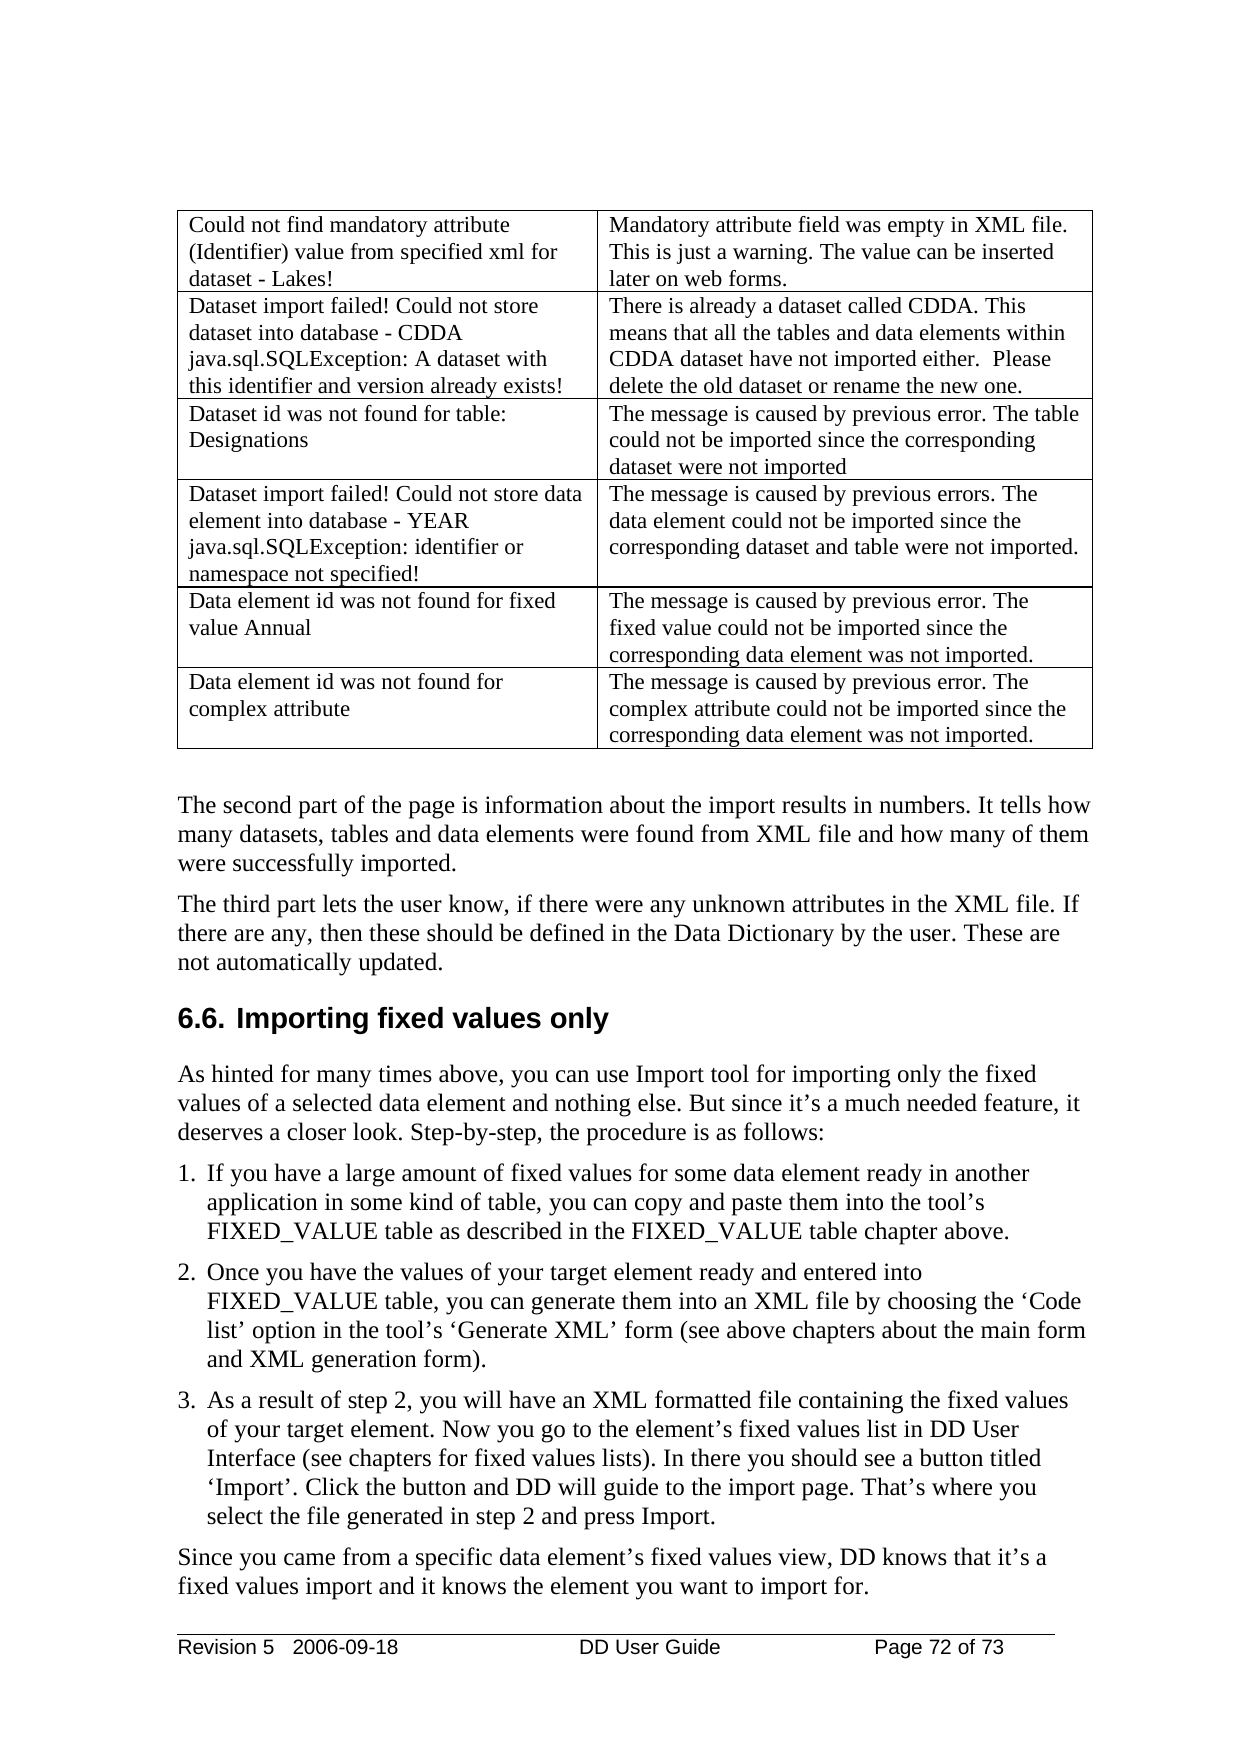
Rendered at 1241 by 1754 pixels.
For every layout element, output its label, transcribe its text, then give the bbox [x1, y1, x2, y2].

table_cell Dataset import failed! Could not store data element into database - YEAR java.sql.SQLException: identifier or namespace not specified! [178, 480, 597, 586]
text The third part lets the user know, if there were any unknown attributes in the XML file. If there are any, then these should be defined in the Data Dictionary by the user. These are not automatically updated. [177, 889, 1092, 976]
table_cell Data element id was not found for fixed value Annual [178, 588, 597, 667]
table_cell Dataset import failed! Could not store dataset into database - CDDA java.sql.SQLException: A dataset with this identifier and version already exists! [178, 292, 597, 398]
subtitle Importing fixed values only [177, 1001, 1092, 1034]
table_cell Mandatory attribute field was empty in XML file. This is just a warning. The value can be inserted later on web forms. [598, 211, 1092, 291]
table_cell There is already a dataset called CDDA. This means that all the tables and data elements within CDDA dataset have not imported either. Please delete the old dataset or rename the new one. [598, 292, 1092, 398]
list As a result of step 2, you will have an XML formatted file containing the fixed values of your target element. Now you go to the element’s fixed values list in DD User Interface (see chapters for fixed values lists). In there you should see a button titled ‘Import’. Click the button and DD will guide to the import page. That’s where you select the file generated in step 2 and press Import. [177, 1385, 1092, 1530]
list If you have a large amount of fixed values for some data element ready in another application in some kind of table, you can copy and paste them into the tool’s FIXED_VALUE table as described in the FIXED_VALUE table chapter above. [177, 1158, 1092, 1245]
table_cell The message is caused by previous errors. The data element could not be imported since the corresponding dataset and table were not imported. [598, 480, 1092, 586]
table_cell The message is caused by previous error. The table could not be imported since the corresponding dataset were not imported [598, 399, 1092, 479]
table_cell The message is caused by previous error. The complex attribute could not be imported since the corresponding data element was not imported. [598, 668, 1092, 748]
text As hinted for many times above, you can use Import tool for importing only the fixed values of a selected data element and nothing else. But since it’s a much needed feature, it deserves a closer look. Step-by-step, the procedure is as follows: [177, 1059, 1092, 1146]
text The second part of the page is information about the import results in numbers. It tells how many datasets, tables and data elements were found from XML file and how many of them were successfully imported. [177, 790, 1092, 877]
text Since you came from a specific data element’s fixed values view, DD knows that it’s a fixed values import and it knows the element you want to import for. [177, 1542, 1092, 1600]
table_cell Dataset id was not found for table: Designations [178, 399, 597, 479]
list Once you have the values of your target element ready and entered into FIXED_VALUE table, you can generate them into an XML file by choosing the ‘Code list’ option in the tool’s ‘Generate XML’ form (see above chapters about the main form and XML generation form). [177, 1257, 1092, 1373]
table_cell The message is caused by previous error. The fixed value could not be imported since the corresponding data element was not imported. [598, 588, 1092, 667]
table_cell Could not find mandatory attribute (Identifier) value from specified xml for dataset - Lakes! [178, 211, 597, 291]
table_cell Data element id was not found for complex attribute [178, 668, 597, 748]
